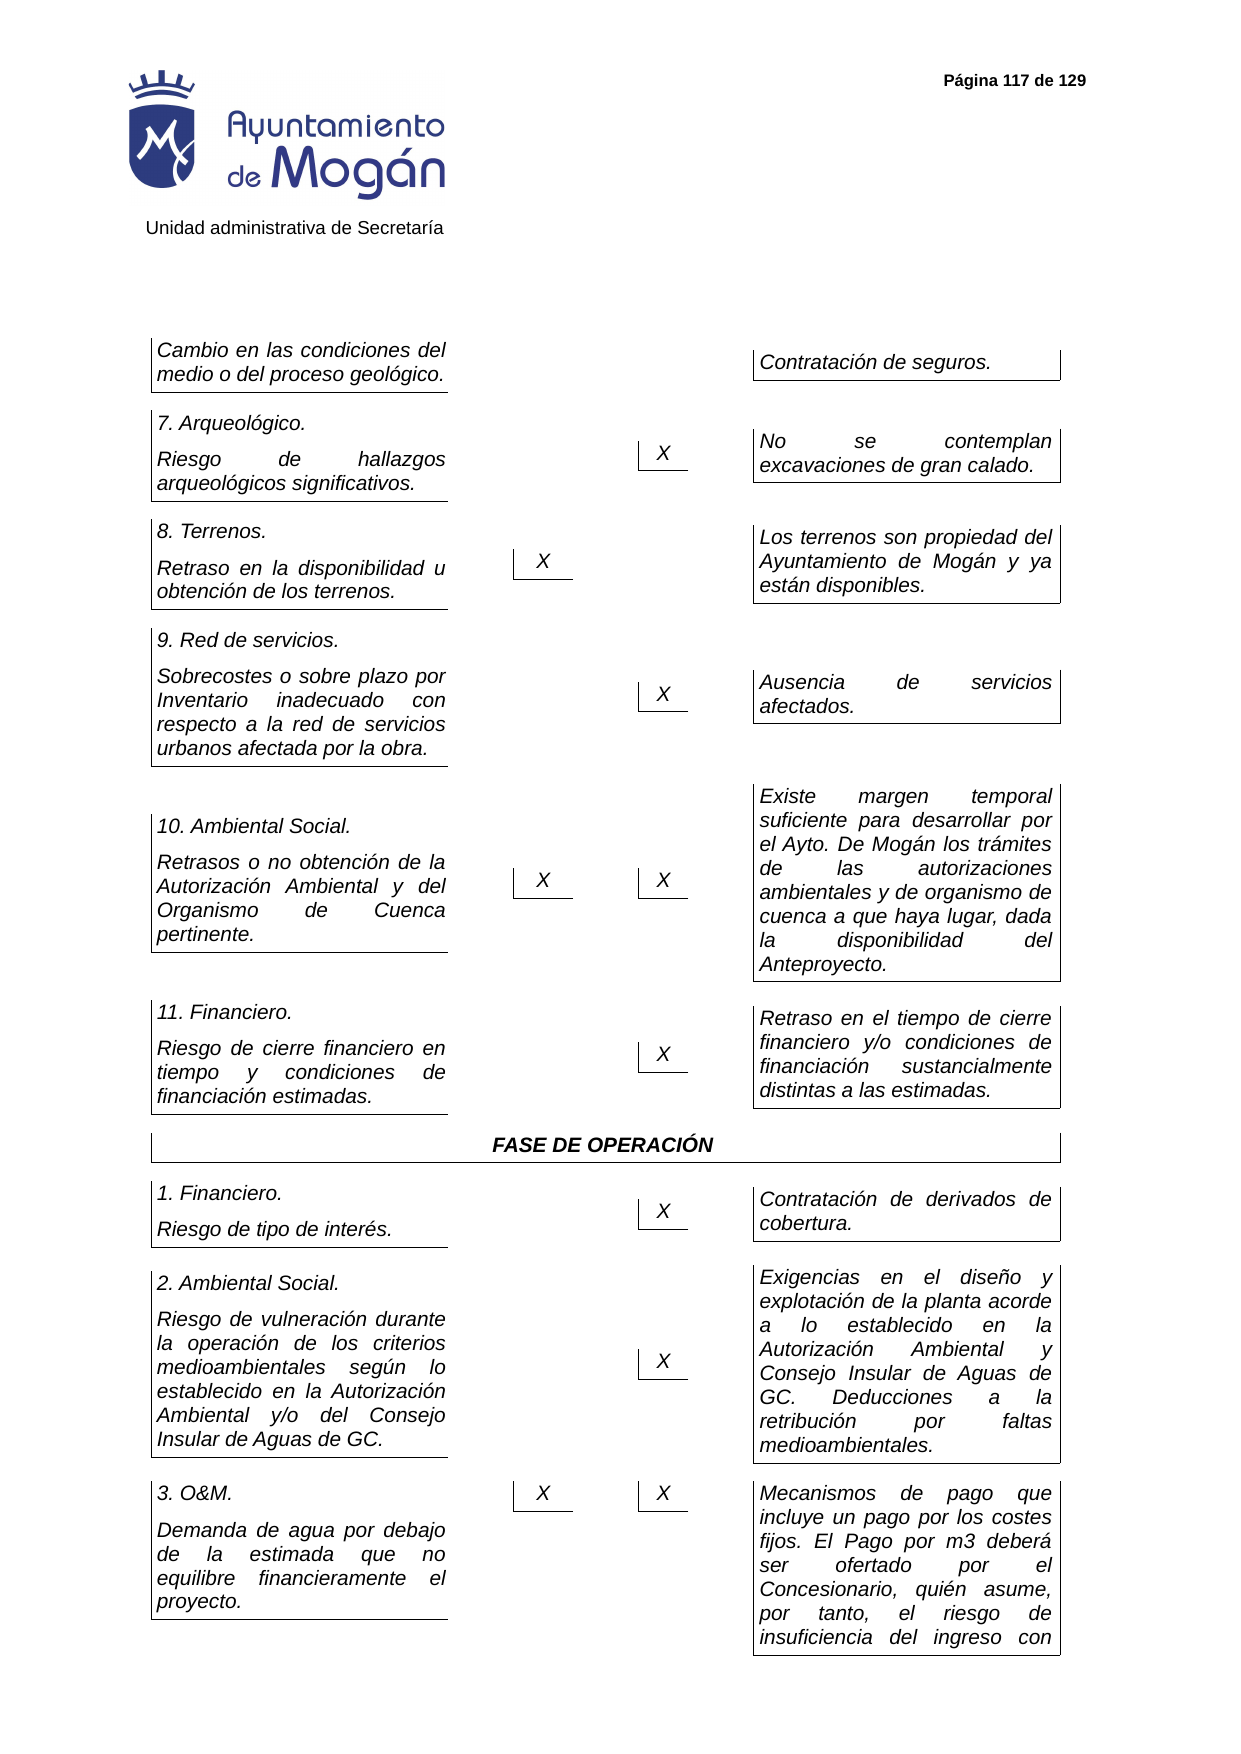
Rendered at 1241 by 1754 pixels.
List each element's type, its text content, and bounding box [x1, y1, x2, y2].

table_cell Retraso en el tiempo de cierre financiero y/o condiciones de financiación sustancialmente distintas a las estimadas. [721, 997, 1092, 1129]
table_cell Los terrenos son propiedad del Ayuntamiento de Mogán y ya están disponibles. [721, 516, 1092, 624]
table_cell 3. O&M. Demanda de agua por debajo de la estimada que no equilibre financieramente el proyecto. [118, 1478, 480, 1658]
table_cell X [606, 1478, 721, 1658]
table_cell Existe margen temporal suficiente para desarrollar por el Ayto. De Mogán los trámites de las autorizaciones ambientales y de organismo de cuenca a que haya lugar, dada la disponibilidad del Anteproyecto. [721, 781, 1092, 997]
picture [128, 70, 445, 206]
table_cell 2. Ambiental Social. Riesgo de vulneración durante la operación de los criterios medioambientales según lo establecido en la Autorización Ambiental y/o del Consejo Insular de Aguas de GC. [118, 1262, 480, 1478]
table_cell Exigencias en el diseño y explotación de la planta acorde a lo establecido en la Autorización Ambiental y Consejo Insular de Aguas de GC. Deducciones a la retribución por faltas medioambientales. [721, 1262, 1092, 1478]
table_cell X [606, 408, 721, 516]
table_cell Mecanismos de pago que incluye un pago por los costes fijos. El Pago por m3 deberá ser ofertado por el Concesionario, quién asume, por tanto, el riesgo de insuficiencia del ingreso con [721, 1478, 1092, 1658]
table_cell [480, 997, 606, 1129]
table_cell X [606, 997, 721, 1129]
table_cell Cambio en las condiciones del medio o del proceso geológico. [118, 335, 480, 407]
table_cell 9. Red de servicios. Sobrecostes o sobre plazo por Inventario inadecuado con respecto a la red de servicios urbanos afectada por la obra. [118, 625, 480, 781]
table_cell X [480, 516, 606, 624]
table_cell [480, 1262, 606, 1478]
table_cell X [480, 1478, 606, 1658]
table_cell FASE DE OPERACIÓN [118, 1130, 1092, 1178]
table_cell Contratación de derivados de cobertura. [721, 1178, 1092, 1262]
table_cell [606, 516, 721, 624]
table_cell 8. Terrenos. Retraso en la disponibilidad u obtención de los terrenos. [118, 516, 480, 624]
table_cell [480, 1178, 606, 1262]
table_cell 1. Financiero. Riesgo de tipo de interés. [118, 1178, 480, 1262]
table_cell [480, 625, 606, 781]
table_cell Contratación de seguros. [721, 335, 1092, 407]
table_cell X [480, 781, 606, 997]
table_cell 7. Arqueológico. Riesgo de hallazgos arqueológicos significativos. [118, 408, 480, 516]
table_cell [480, 408, 606, 516]
table_cell X [606, 625, 721, 781]
table_cell No se contemplan excavaciones de gran calado. [721, 408, 1092, 516]
table_cell 11. Financiero. Riesgo de cierre financiero en tiempo y condiciones de financiación estimadas. [118, 997, 480, 1129]
table_cell X [606, 1262, 721, 1478]
table_cell Ausencia de servicios afectados. [721, 625, 1092, 781]
table_cell X [606, 1178, 721, 1262]
table_cell [480, 335, 606, 407]
table_cell [606, 335, 721, 407]
table_cell X [606, 781, 721, 997]
table_cell 10. Ambiental Social. Retrasos o no obtención de la Autorización Ambiental y del Organismo de Cuenca pertinente. [118, 781, 480, 997]
